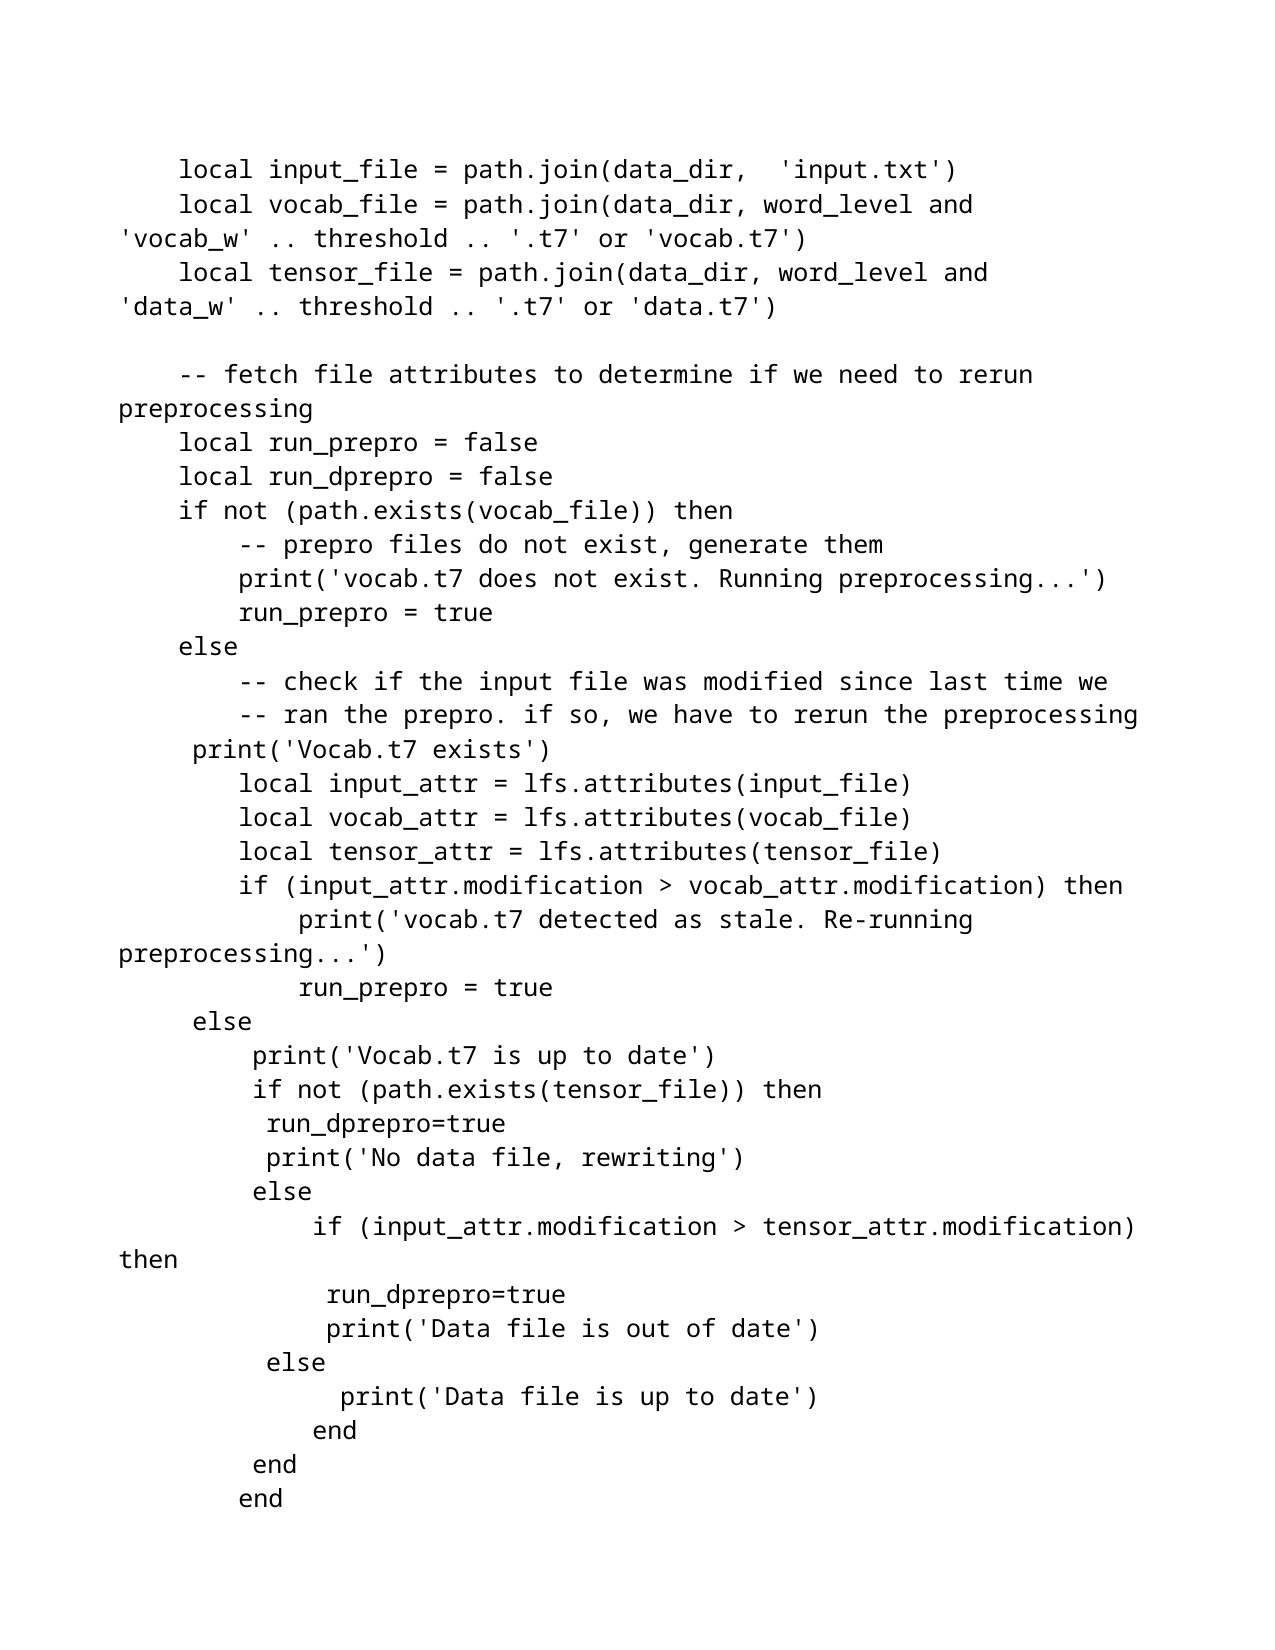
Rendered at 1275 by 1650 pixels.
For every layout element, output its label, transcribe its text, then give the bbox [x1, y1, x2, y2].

text print('vocab.t7 does not exist. Running preprocessing...') [118, 561, 1157, 595]
text run_prepro = true [118, 970, 1157, 1004]
text local tensor_file = path.join(data_dir, word_level and 'data_w' .. threshold .. '.t7' or 'data.t7') [118, 254, 1157, 322]
text run_dprepro=true [118, 1106, 1157, 1140]
text local vocab_attr = lfs.attributes(vocab_file) [118, 799, 1157, 833]
text run_dprepro=true [118, 1276, 1157, 1310]
text else [118, 1004, 1157, 1038]
text local tensor_attr = lfs.attributes(tensor_file) [118, 833, 1157, 867]
text local input_attr = lfs.attributes(input_file) [118, 765, 1157, 799]
text -- fetch file attributes to determine if we need to rerun preprocessing [118, 357, 1157, 425]
text print('vocab.t7 detected as stale. Re-running preprocessing...') [118, 902, 1157, 970]
text local vocab_file = path.join(data_dir, word_level and 'vocab_w' .. threshold .. '.t7' or 'vocab.t7') [118, 186, 1157, 254]
text else [118, 1344, 1157, 1378]
text local run_dprepro = false [118, 459, 1157, 493]
text print('Data file is out of date') [118, 1310, 1157, 1344]
text local run_prepro = false [118, 425, 1157, 459]
text -- ran the prepro. if so, we have to rerun the preprocessing [118, 697, 1157, 731]
text if (input_attr.modification > tensor_attr.modification) then [118, 1208, 1157, 1276]
text if (input_attr.modification > vocab_attr.modification) then [118, 867, 1157, 902]
text -- check if the input file was modified since last time we [118, 663, 1157, 697]
text else [118, 629, 1157, 663]
text local input_file = path.join(data_dir, 'input.txt') [118, 152, 1157, 186]
text print('No data file, rewriting') [118, 1140, 1157, 1174]
text -- prepro files do not exist, generate them [118, 527, 1157, 561]
text end [118, 1481, 1157, 1515]
text run_prepro = true [118, 595, 1157, 629]
text print('Vocab.t7 exists') [118, 731, 1157, 765]
text end [118, 1412, 1157, 1447]
text print('Vocab.t7 is up to date') [118, 1038, 1157, 1072]
text end [118, 1447, 1157, 1481]
text else [118, 1174, 1157, 1208]
text if not (path.exists(tensor_file)) then [118, 1072, 1157, 1106]
text if not (path.exists(vocab_file)) then [118, 493, 1157, 527]
text print('Data file is up to date') [118, 1378, 1157, 1412]
